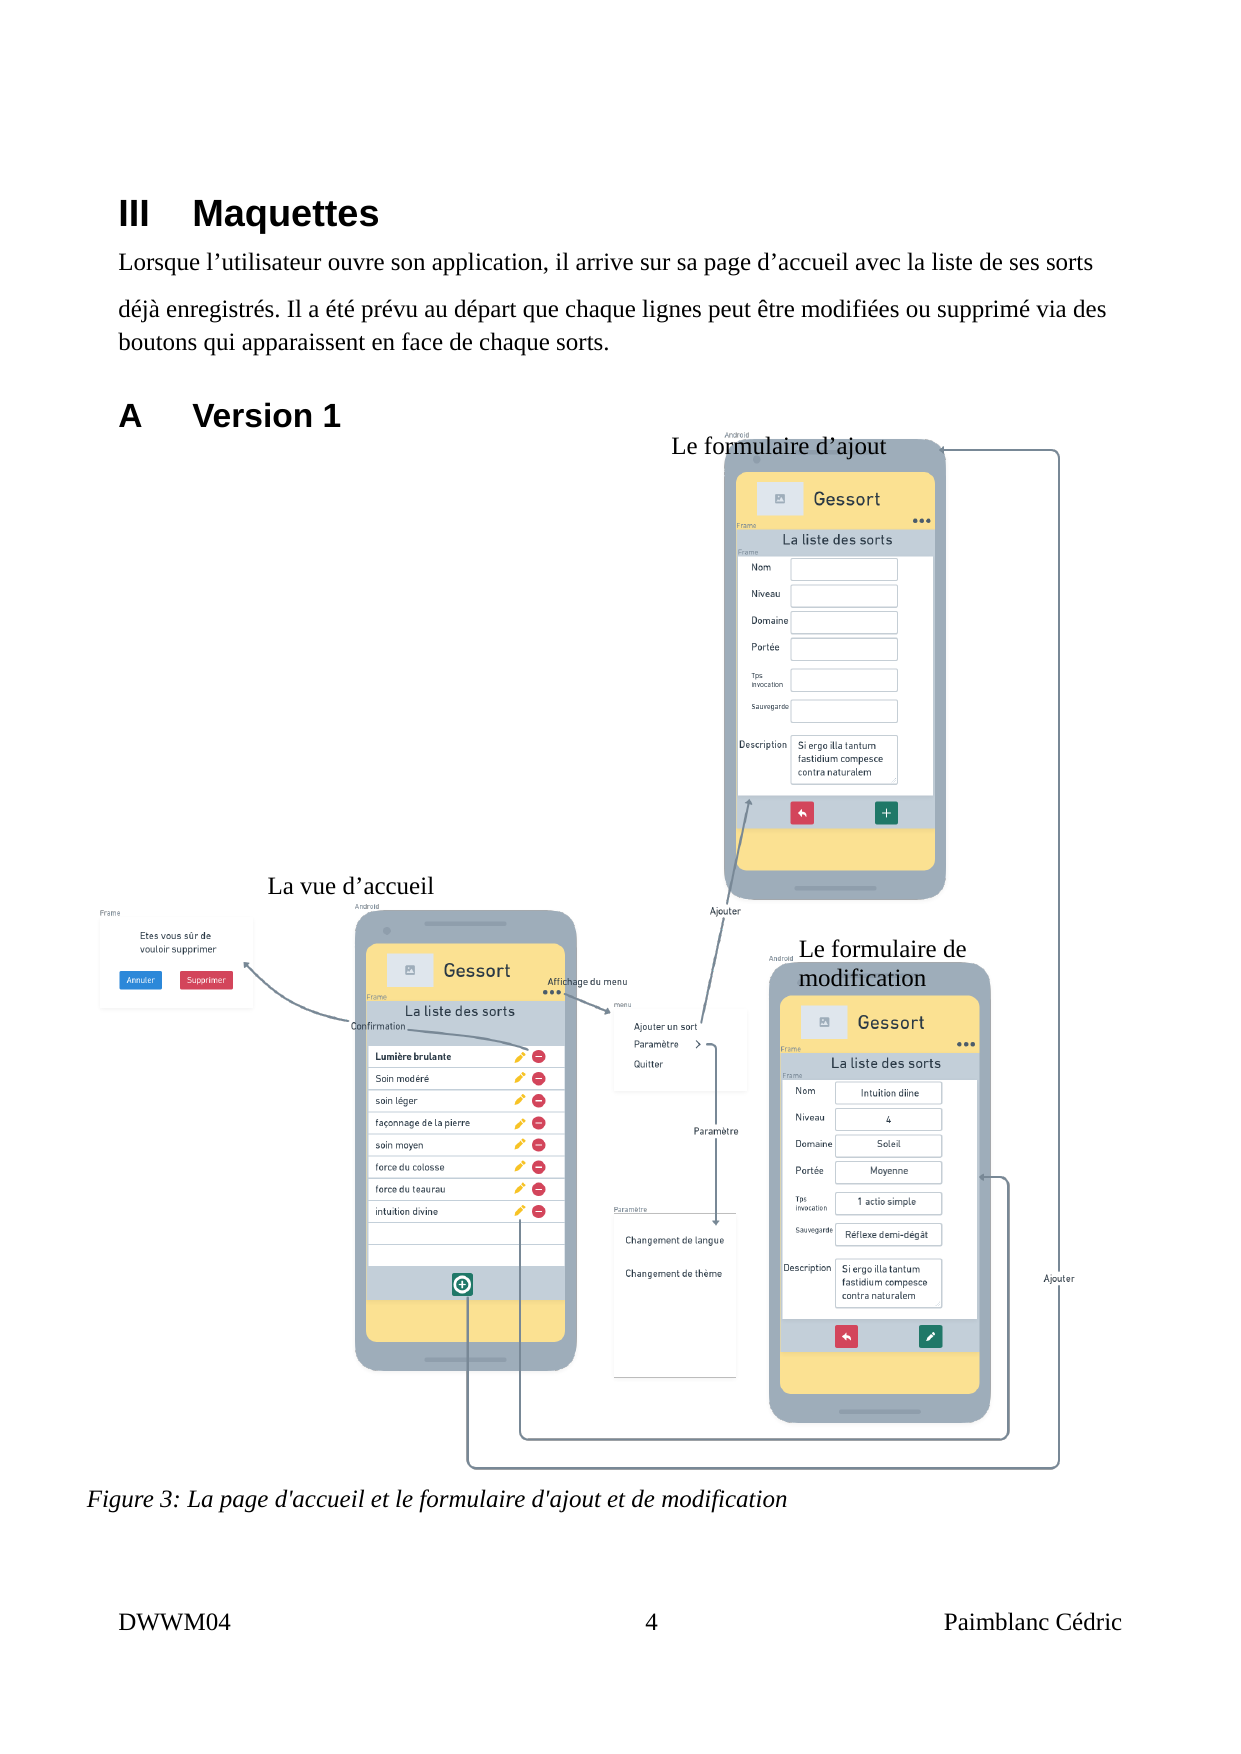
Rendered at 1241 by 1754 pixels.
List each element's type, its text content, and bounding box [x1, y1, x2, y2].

subtitle Version 1 [118, 396, 1122, 434]
subtitle Maquettes [118, 191, 1122, 234]
text [87, 1513, 1091, 1537]
text Lorsque l’utilisateur ouvre son application, il arrive sur sa page d’accueil avec la liste de ses sorts [118, 247, 1122, 276]
picture [86, 416, 1091, 1484]
text déjà enregistrés. Il a été prévu au départ que chaque lignes peut être modifiées ou supprimé via des boutons qui apparaissent en face de chaque sorts. [118, 294, 1122, 356]
text Figure 3: La page d'accueil et le formulaire d'ajout et de modification [87, 1484, 1091, 1513]
